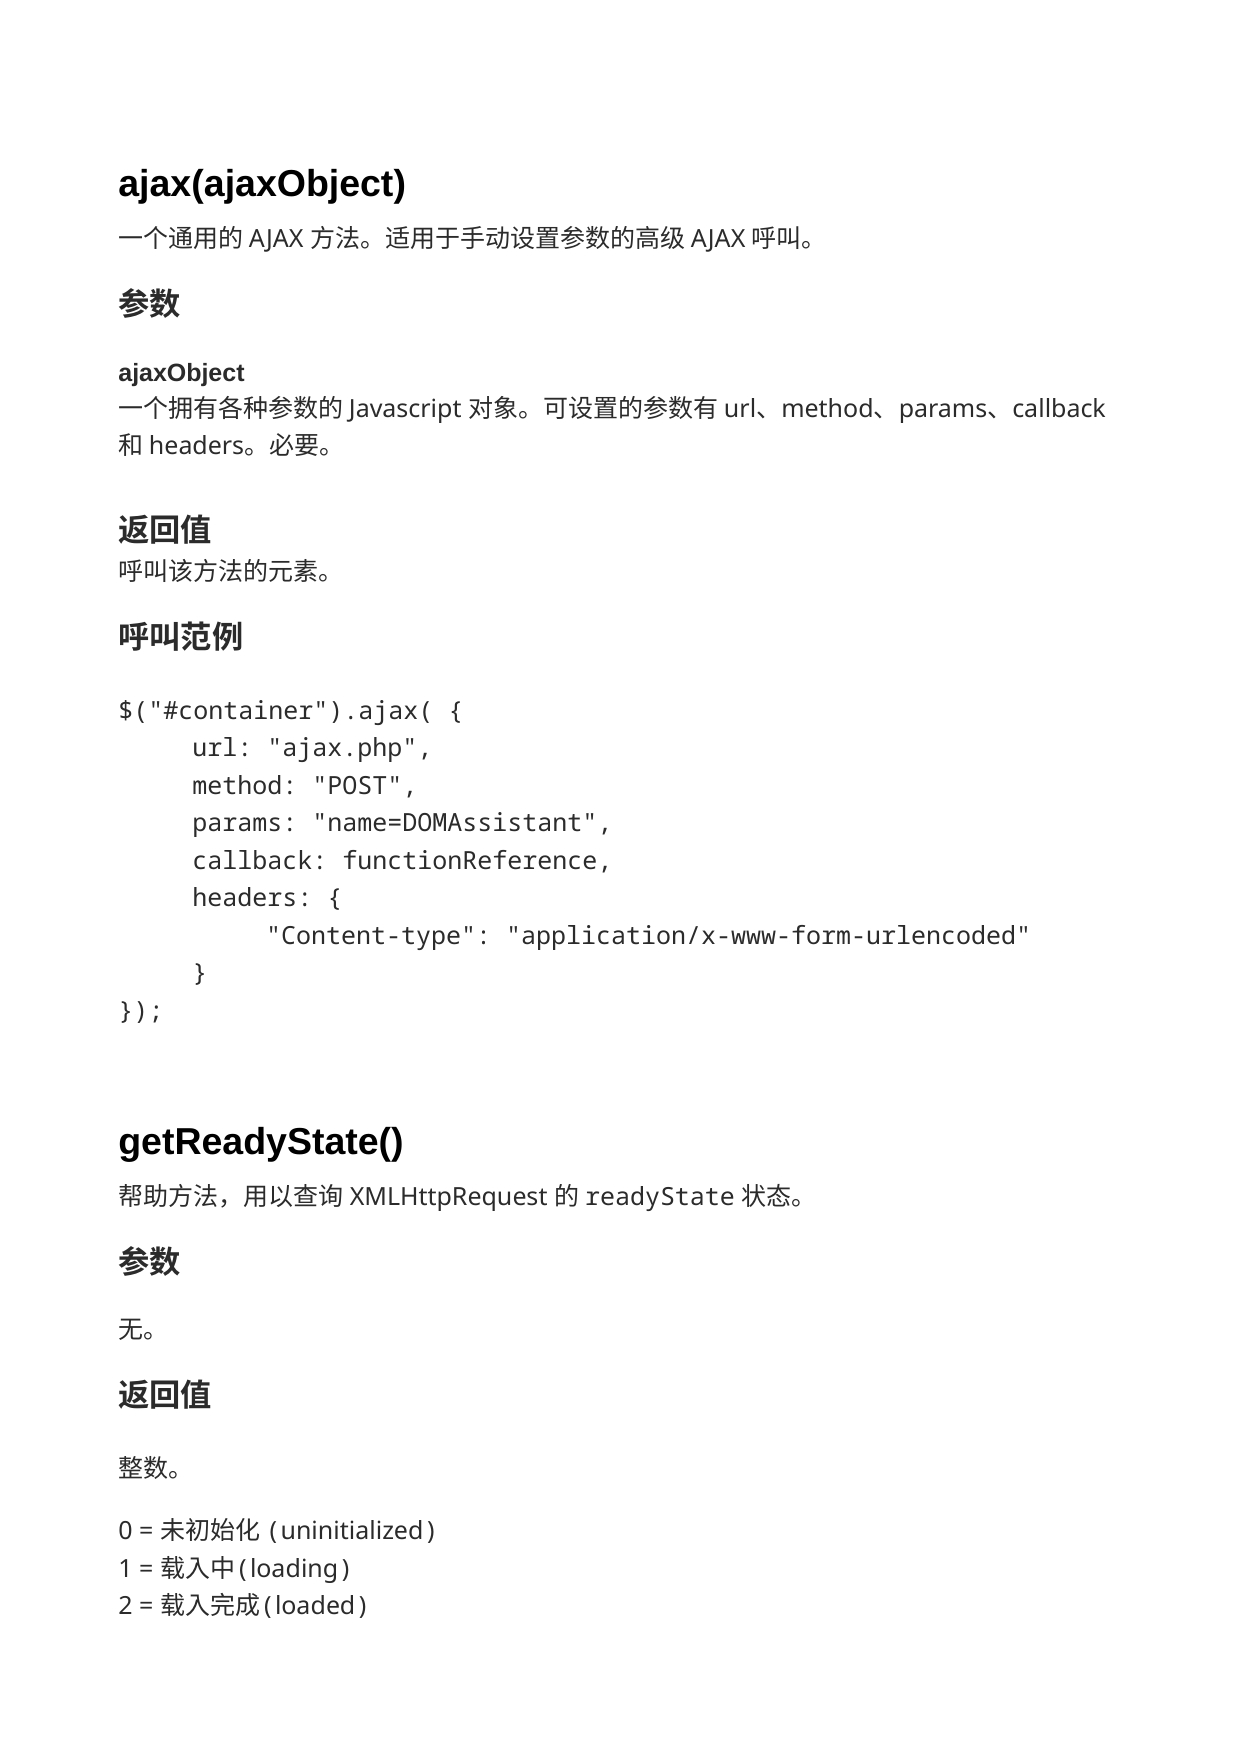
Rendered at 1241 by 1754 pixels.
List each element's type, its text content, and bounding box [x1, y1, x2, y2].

text ajaxObject [118, 349, 1122, 387]
subtitle getReadyState() [118, 1076, 1122, 1163]
text 帮助方法，用以查询 XMLHttpRequest 的 readyState 状态。 [118, 1175, 1122, 1213]
text 返回值 [118, 1370, 1122, 1416]
text 呼叫范例 [118, 612, 1122, 658]
text 无。 [118, 1308, 1122, 1345]
text 2 = 载入完成(loaded) [118, 1584, 1122, 1622]
text $("#container").ajax( { url: "ajax.php", method: "POST", params: "name=DOMAssistant", callback: functionReference, headers: { "Content-type": "application/x-www-form-urlencoded" } }); [118, 689, 1122, 1026]
text 参数 [118, 279, 1122, 324]
text 返回值 [118, 462, 1122, 550]
text 一个通用的 AJAX 方法。适用于手动设置参数的高级 AJAX 呼叫。 [118, 217, 1122, 254]
text 参数 [118, 1238, 1122, 1283]
subtitle ajax(ajaxObject) [118, 118, 1122, 204]
text 呼叫该方法的元素。 [118, 550, 1122, 587]
text 1 = 载入中(loading) [118, 1547, 1122, 1584]
text 一个拥有各种参数的 Javascript 对象。可设置的参数有 url、method、params、callback 和 headers。必要。 [118, 387, 1122, 462]
text 整数。 [118, 1447, 1122, 1484]
text 0 = 未初始化 (uninitialized) [118, 1509, 1122, 1547]
